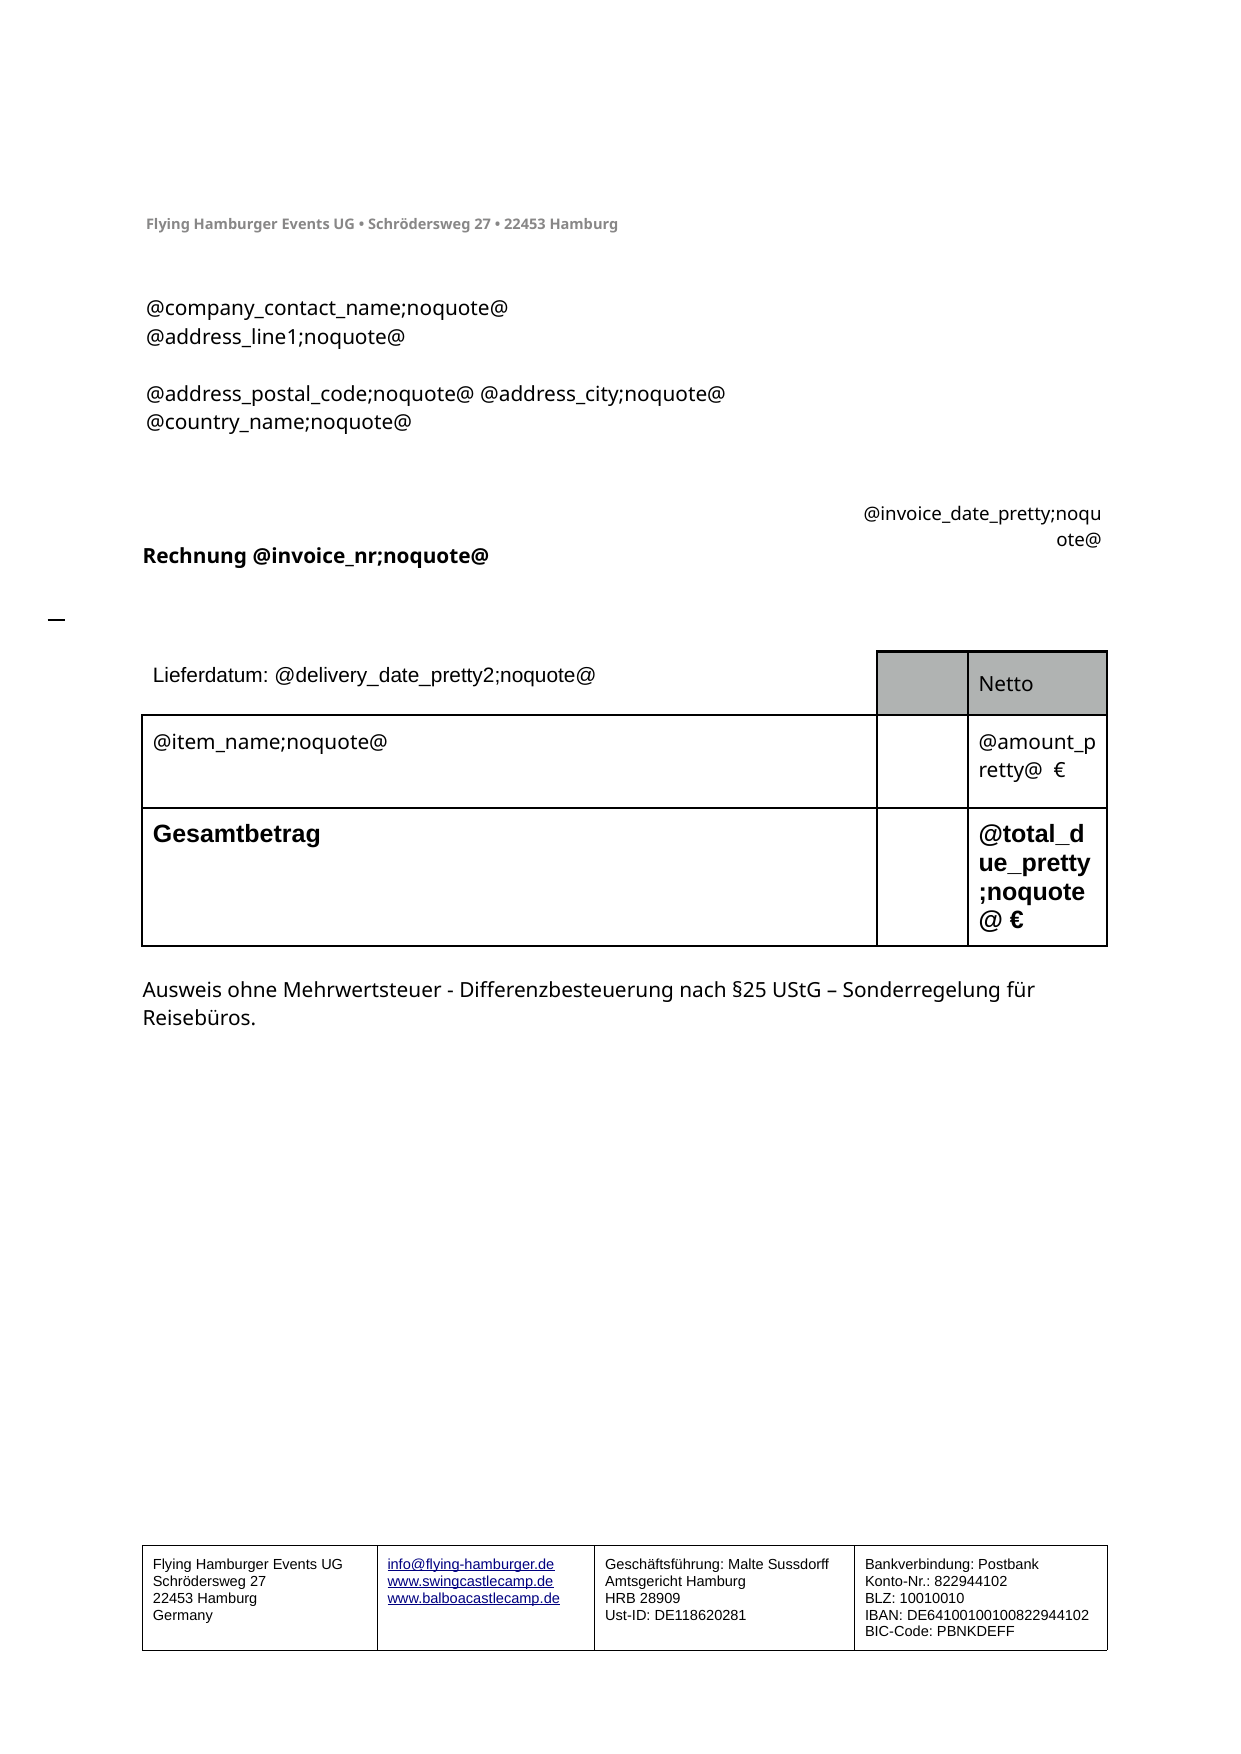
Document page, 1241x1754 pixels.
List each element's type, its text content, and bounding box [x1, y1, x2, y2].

table_cell @amount_pretty@ € [969, 716, 1106, 807]
table_cell Gesamtbetrag [143, 809, 876, 944]
table_cell @total_due_pretty;noquote@ € [969, 809, 1106, 944]
table_cell @item_name;noquote@ [143, 716, 876, 807]
table_header Lieferdatum: @delivery_date_pretty2;noquote@ [142, 650, 876, 714]
table_cell [878, 716, 967, 807]
text Ausweis ohne Mehrwertsteuer - Differenzbesteuerung nach §25 UStG – Sonderregelung für Reisebüros. [142, 975, 1107, 1032]
text Rechnung @invoice_nr;noquote@ [142, 541, 1107, 569]
table_header Netto [969, 653, 1106, 714]
table_header [878, 653, 967, 714]
table_cell [878, 809, 967, 944]
